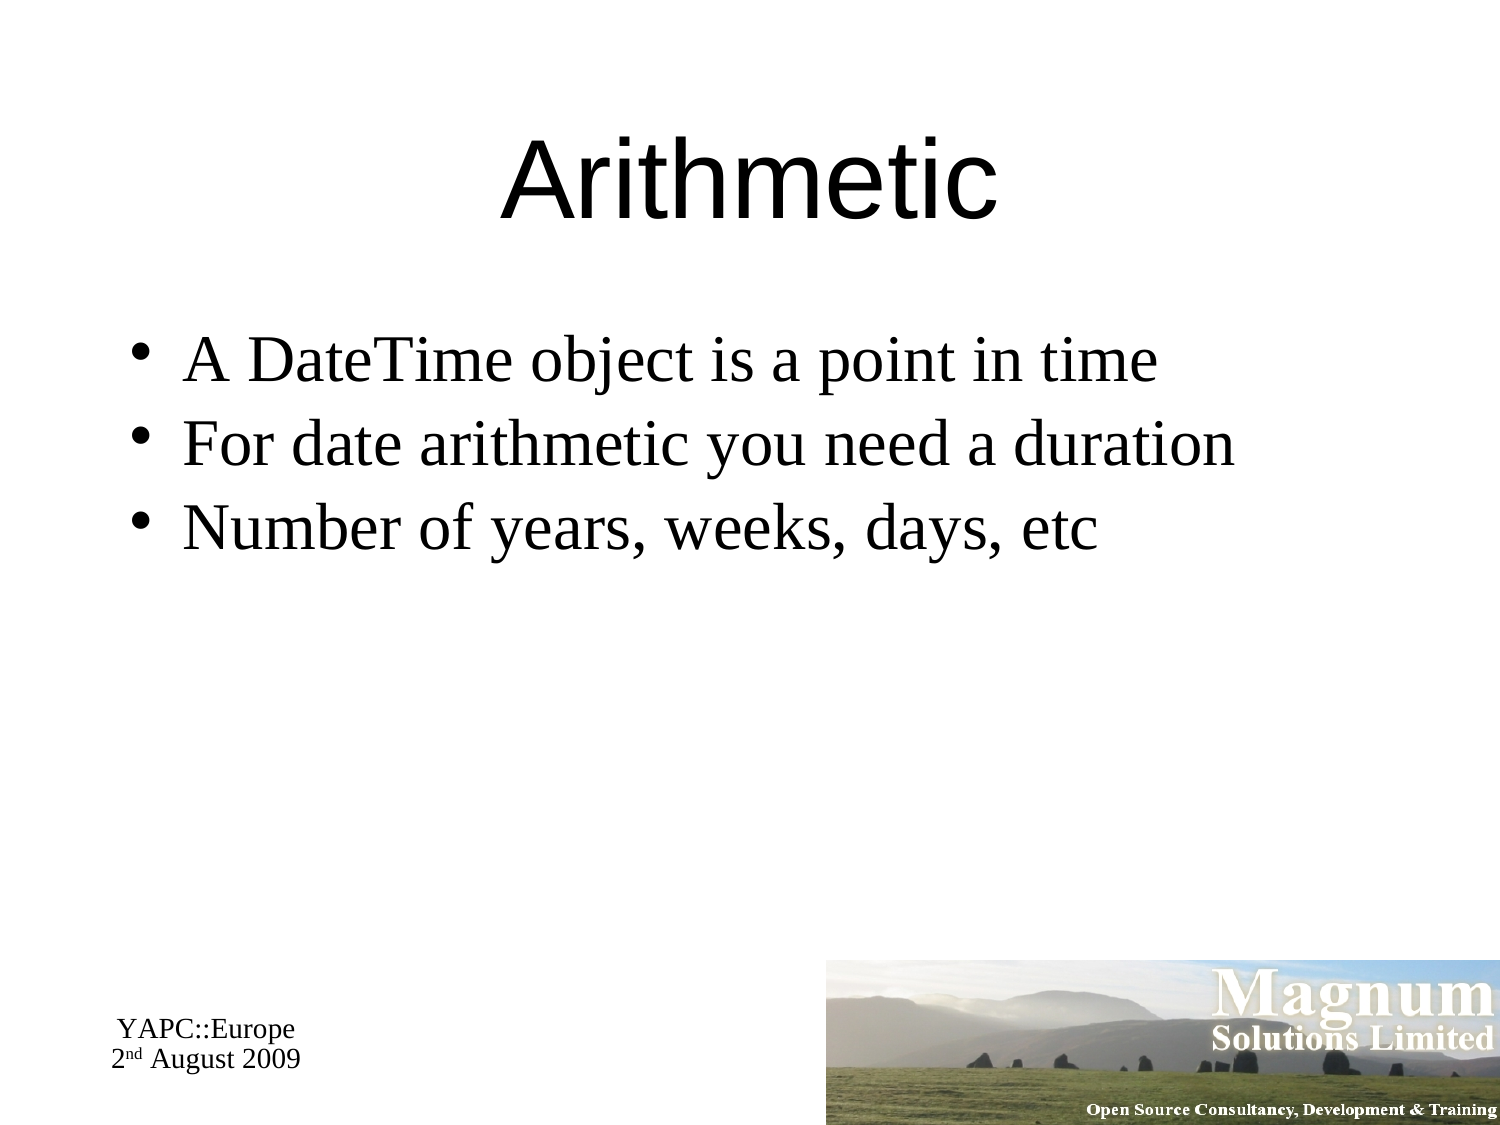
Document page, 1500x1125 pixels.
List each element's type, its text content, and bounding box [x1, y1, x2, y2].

picture [826, 960, 1500, 1125]
title Arithmetic [112, 62, 1388, 250]
list A DateTime object is a point in time For date arithmetic you need a duration Number of years, weeks, days, etc [112, 337, 1388, 581]
